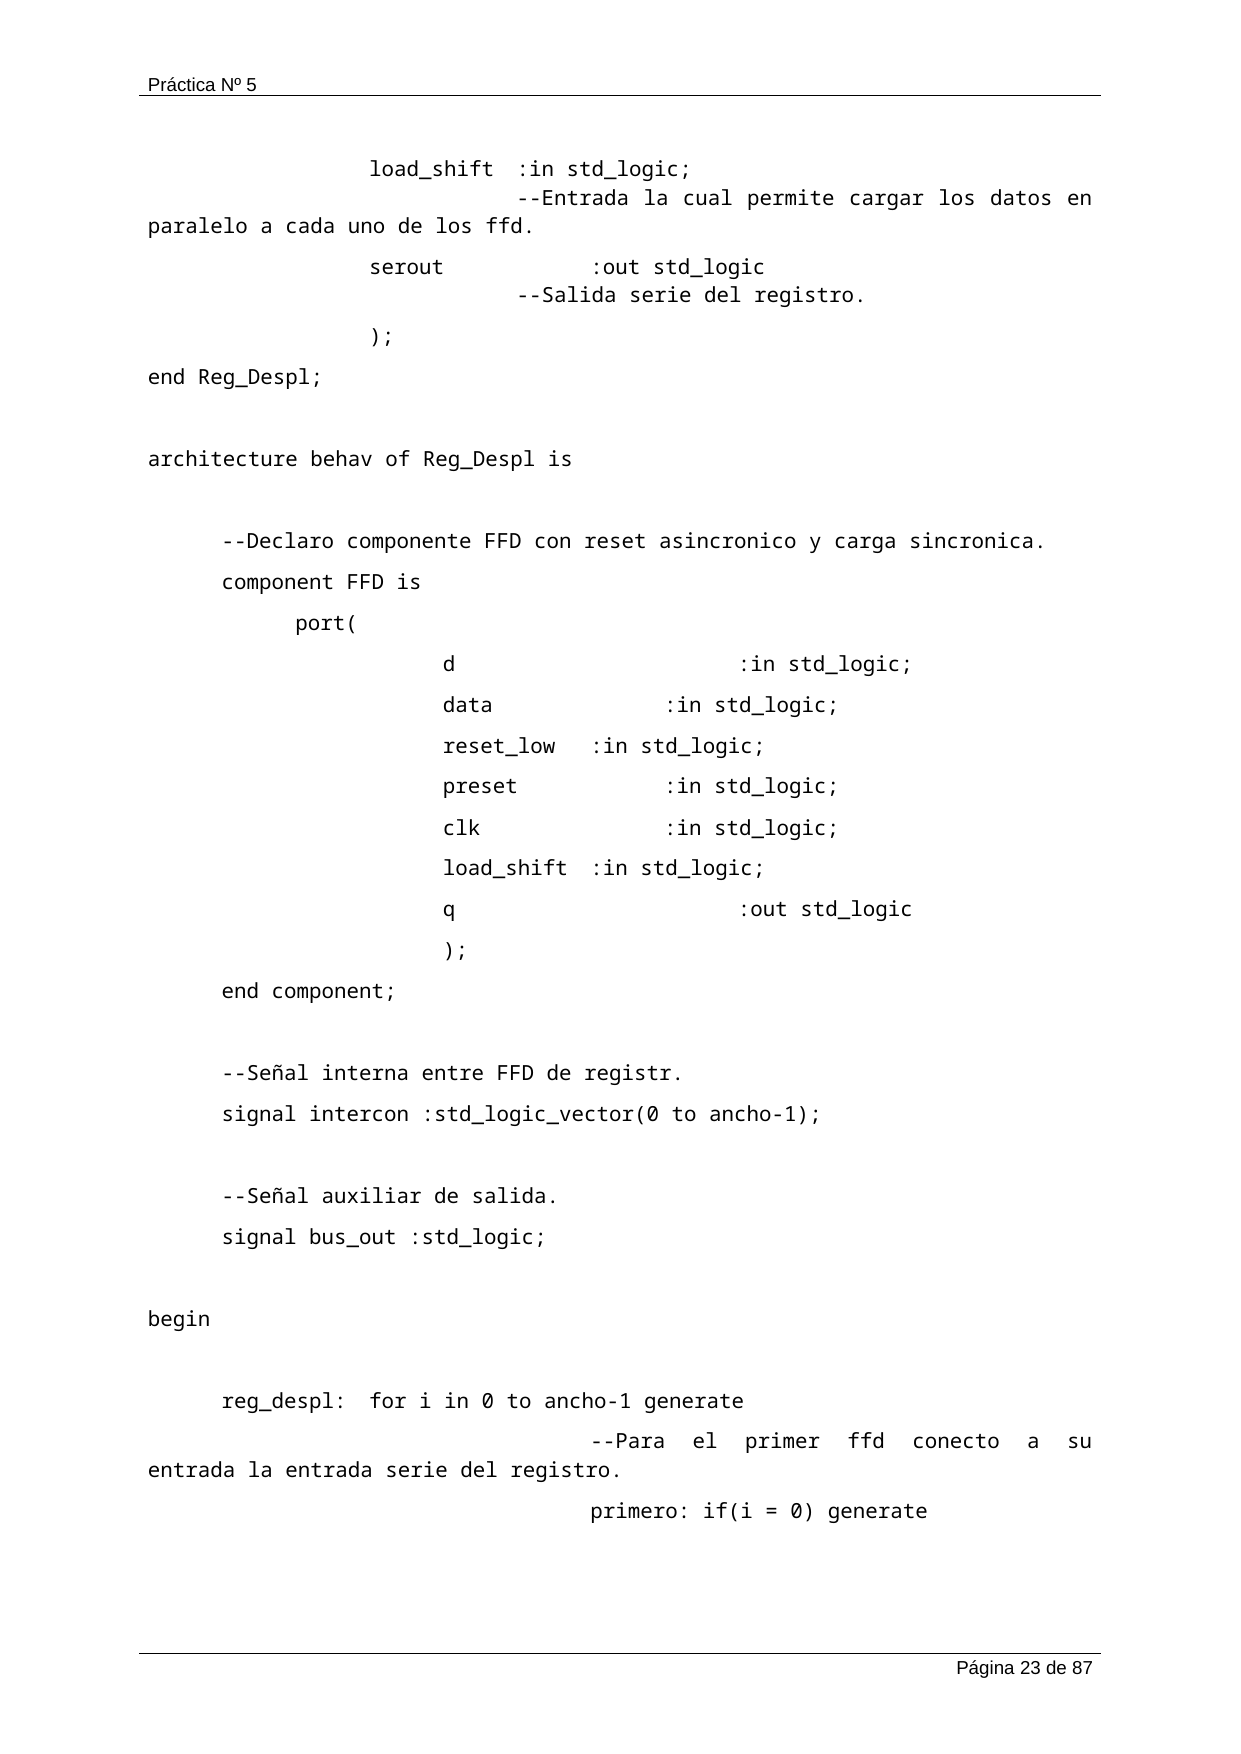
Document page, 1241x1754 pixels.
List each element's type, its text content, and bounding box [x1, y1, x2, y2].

text --Señal interna entre FFD de registr. [148, 1058, 1092, 1087]
text data :in std_logic; [148, 690, 1092, 718]
text --Declaro componente FFD con reset asincronico y carga sincronica. [148, 526, 1092, 554]
text ); [148, 935, 1092, 964]
text preset :in std_logic; [148, 772, 1092, 800]
text primero: if(i = 0) generate [148, 1496, 1092, 1524]
text ); [148, 321, 1092, 350]
text end Reg_Despl; [148, 362, 1092, 391]
text architecture behav of Reg_Despl is [148, 444, 1092, 473]
text clk :in std_logic; [148, 813, 1092, 841]
text component FFD is [148, 567, 1092, 595]
text signal bus_out :std_logic; [148, 1222, 1092, 1250]
text q :out std_logic [148, 894, 1092, 923]
text begin [148, 1304, 1092, 1332]
text d :in std_logic; [148, 649, 1092, 677]
text signal intercon :std_logic_vector(0 to ancho-1); [148, 1099, 1092, 1128]
text --Señal auxiliar de salida. [148, 1181, 1092, 1209]
text serout :out std_logic --Salida serie del registro. [148, 252, 1092, 309]
text port( [148, 608, 1092, 636]
text reg_despl: for i in 0 to ancho-1 generate [148, 1386, 1092, 1414]
text end component; [148, 976, 1092, 1005]
text --Para el primer ffd conecto a su entrada la entrada serie del registro. [148, 1427, 1092, 1483]
text load_shift :in std_logic; --Entrada la cual permite cargar los datos en paralelo a cada uno de los ffd. [148, 154, 1092, 239]
text reset_low :in std_logic; [148, 731, 1092, 759]
text load_shift :in std_logic; [148, 853, 1092, 882]
